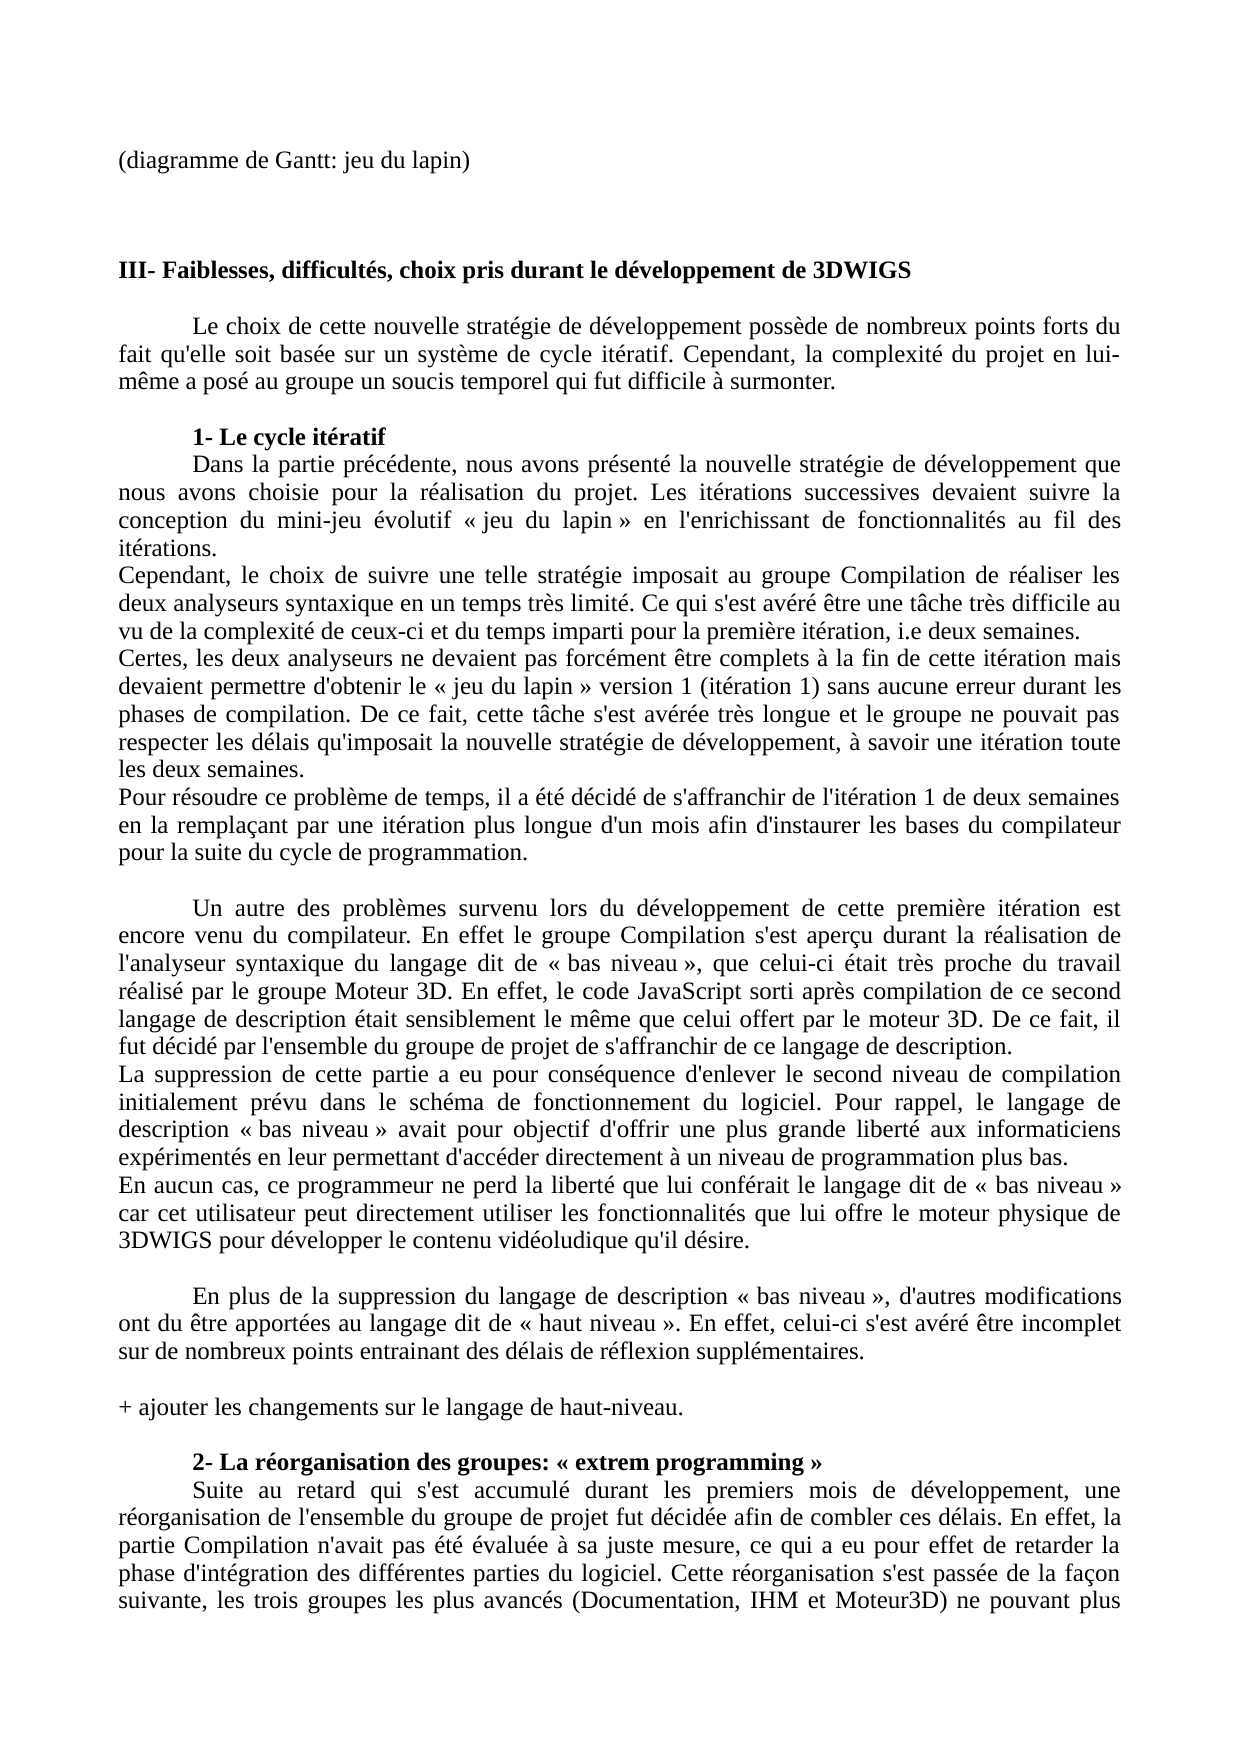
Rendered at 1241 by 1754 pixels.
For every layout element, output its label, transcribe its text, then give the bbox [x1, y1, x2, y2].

text + ajouter les changements sur le langage de haut-niveau. [118, 1393, 1122, 1420]
text (diagramme de Gantt: jeu du lapin) [118, 146, 1122, 173]
text Un autre des problèmes survenu lors du développement de cette première itération est encore venu du compilateur. En effet le groupe Compilation s'est aperçu durant la réalisation de l'analyseur syntaxique du langage dit de « bas niveau », que celui-ci était très proche du travail réalisé par le groupe Moteur 3D. En effet, le code JavaScript sorti après compilation de ce second langage de description était sensiblement le même que celui offert par le moteur 3D. De ce fait, il fut décidé par l'ensemble du groupe de projet de s'affranchir de ce langage de description. [118, 894, 1122, 1060]
text 1- Le cycle itératif [118, 423, 1122, 451]
text III- Faiblesses, difficultés, choix pris durant le développement de 3DWIGS [118, 257, 1122, 284]
text 2- La réorganisation des groupes: « extrem programming » [118, 1448, 1122, 1476]
text En aucun cas, ce programmeur ne perd la liberté que lui conférait le langage dit de « bas niveau » car cet utilisateur peut directement utiliser les fonctionnalités que lui offre le moteur physique de 3DWIGS pour développer le contenu vidéoludique qu'il désire. [118, 1171, 1122, 1254]
text La suppression de cette partie a eu pour conséquence d'enlever le second niveau de compilation initialement prévu dans le schéma de fonctionnement du logiciel. Pour rappel, le langage de description « bas niveau » avait pour objectif d'offrir une plus grande liberté aux informaticiens expérimentés en leur permettant d'accéder directement à un niveau de programmation plus bas. [118, 1060, 1122, 1171]
text Certes, les deux analyseurs ne devaient pas forcément être complets à la fin de cette itération mais devaient permettre d'obtenir le « jeu du lapin » version 1 (itération 1) sans aucune erreur durant les phases de compilation. De ce fait, cette tâche s'est avérée très longue et le groupe ne pouvait pas respecter les délais qu'imposait la nouvelle stratégie de développement, à savoir une itération toute les deux semaines. [118, 644, 1122, 783]
text Cependant, le choix de suivre une telle stratégie imposait au groupe Compilation de réaliser les deux analyseurs syntaxique en un temps très limité. Ce qui s'est avéré être une tâche très difficile au vu de la complexité de ceux-ci et du temps imparti pour la première itération, i.e deux semaines. [118, 561, 1122, 644]
text Dans la partie précédente, nous avons présenté la nouvelle stratégie de développement que nous avons choisie pour la réalisation du projet. Les itérations successives devaient suivre la conception du mini-jeu évolutif « jeu du lapin » en l'enrichissant de fonctionnalités au fil des itérations. [118, 451, 1122, 561]
text Suite au retard qui s'est accumulé durant les premiers mois de développement, une réorganisation de l'ensemble du groupe de projet fut décidée afin de combler ces délais. En effet, la partie Compilation n'avait pas été évaluée à sa juste mesure, ce qui a eu pour effet de retarder la phase d'intégration des différentes parties du logiciel. Cette réorganisation s'est passée de la façon suivante, les trois groupes les plus avancés (Documentation, IHM et Moteur3D) ne pouvant plus [118, 1476, 1122, 1614]
text En plus de la suppression du langage de description « bas niveau », d'autres modifications ont du être apportées au langage dit de « haut niveau ». En effet, celui-ci s'est avéré être incomplet sur de nombreux points entrainant des délais de réflexion supplémentaires. [118, 1282, 1122, 1365]
text Le choix de cette nouvelle stratégie de développement possède de nombreux points forts du fait qu'elle soit basée sur un système de cycle itératif. Cependant, la complexité du projet en lui-même a posé au groupe un soucis temporel qui fut difficile à surmonter. [118, 312, 1122, 395]
text Pour résoudre ce problème de temps, il a été décidé de s'affranchir de l'itération 1 de deux semaines en la remplaçant par une itération plus longue d'un mois afin d'instaurer les bases du compilateur pour la suite du cycle de programmation. [118, 783, 1122, 866]
